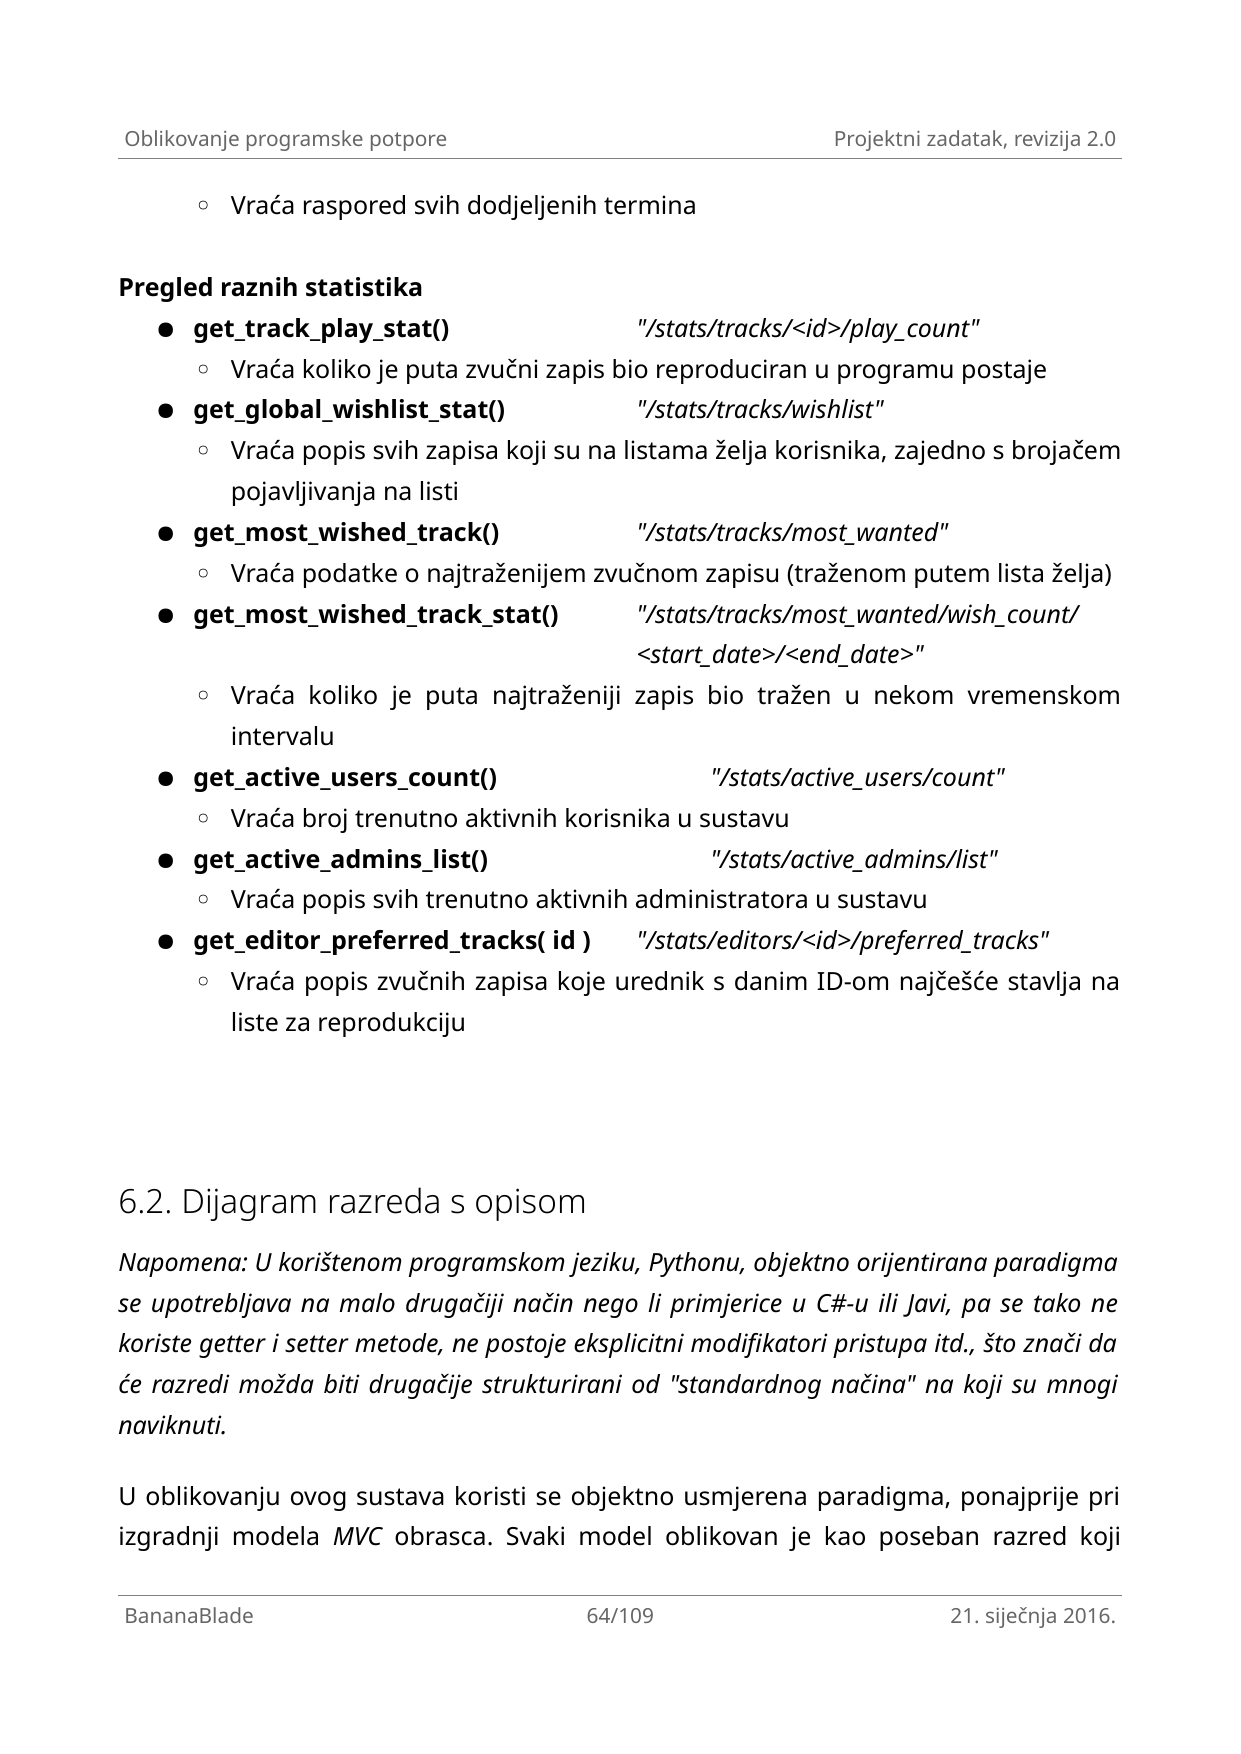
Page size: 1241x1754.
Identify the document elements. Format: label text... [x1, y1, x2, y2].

text Pregled raznih statistika [118, 270, 1122, 304]
list Vraća podatke o najtraženijem zvučnom zapisu (traženom putem lista želja) [193, 556, 1122, 589]
text Napomena: U korištenom programskom jeziku, Pythonu, objektno orijentirana paradigma se upotrebljava na malo drugačiji način nego li primjerice u C#-u ili Javi, pa se tako ne koriste getter i setter metode, ne postoje eksplicitni modifikatori pristupa itd., što znači da će razredi možda biti drugačije strukturirani od "standardnog načina" na koji su mnogi naviknuti. [118, 1244, 1122, 1442]
list get_active_admins_list() "/stats/active_admins/list" [156, 841, 1122, 875]
list Vraća popis svih trenutno aktivnih administratora u sustavu [193, 882, 1122, 916]
list Vraća popis svih zapisa koji su na listama želja korisnika, zajedno s brojačem pojavljivanja na listi [193, 433, 1122, 508]
list get_most_wished_track_stat() "/stats/tracks/most_wanted/wish_count/ <start_date>/<end_date>" [156, 596, 1122, 671]
text U oblikovanju ovog sustava koristi se objektno usmjerena paradigma, ponajprije pri izgradnji modela MVC obrasca. Svaki model oblikovan je kao poseban razred koji [118, 1478, 1122, 1553]
subtitle 6.2. Dijagram razreda s opisom [118, 1177, 1122, 1223]
list Vraća broj trenutno aktivnih korisnika u sustavu [193, 801, 1122, 834]
list Vraća koliko je puta najtraženiji zapis bio tražen u nekom vremenskom intervalu [193, 678, 1122, 753]
list Vraća raspored svih dodjeljenih termina [193, 188, 1122, 222]
list Vraća koliko je puta zvučni zapis bio reproduciran u programu postaje [193, 351, 1122, 385]
list get_track_play_stat() "/stats/tracks/<id>/play_count" [156, 311, 1122, 344]
list get_editor_preferred_tracks( id ) "/stats/editors/<id>/preferred_tracks" [156, 923, 1122, 957]
list get_most_wished_track() "/stats/tracks/most_wanted" [156, 515, 1122, 549]
list get_active_users_count() "/stats/active_users/count" [156, 760, 1122, 794]
list get_global_wishlist_stat() "/stats/tracks/wishlist" [156, 392, 1122, 426]
list Vraća popis zvučnih zapisa koje urednik s danim ID-om najčešće stavlja na liste za reprodukciju [193, 964, 1122, 1039]
